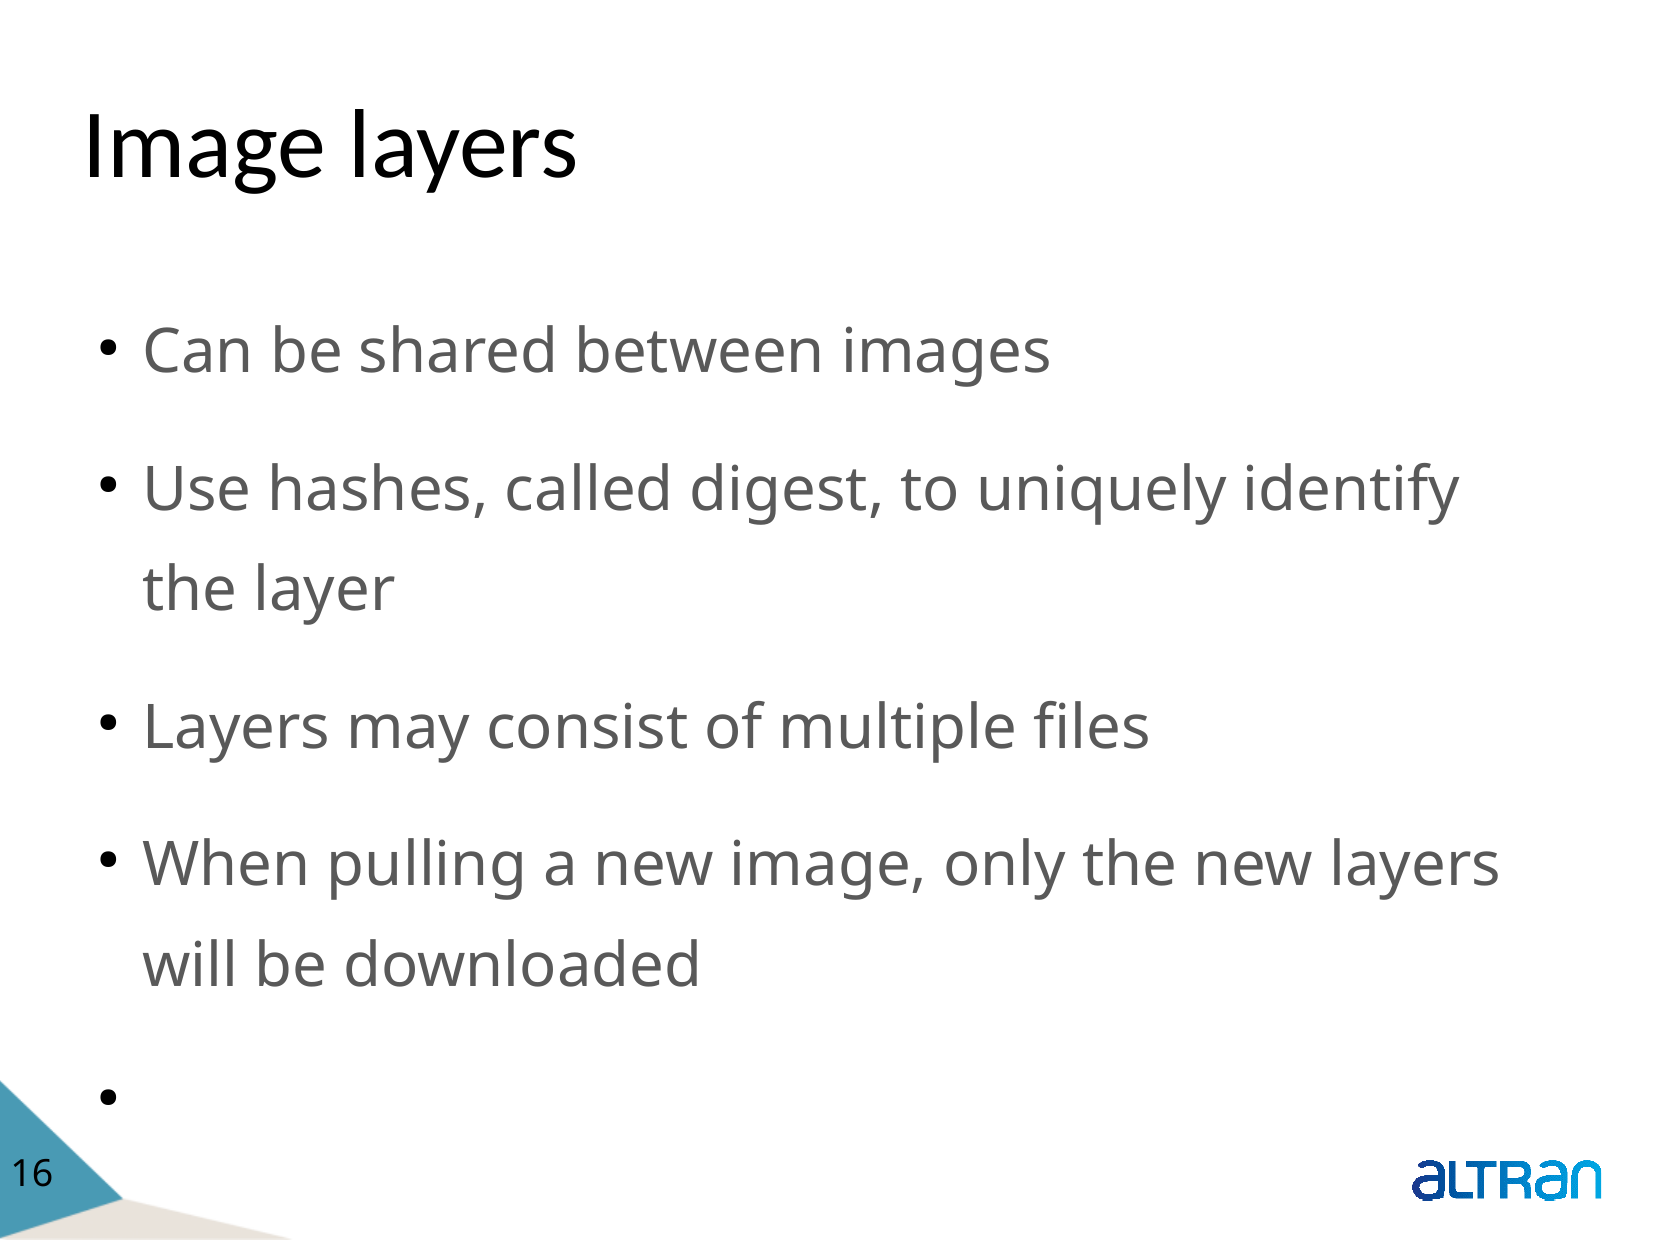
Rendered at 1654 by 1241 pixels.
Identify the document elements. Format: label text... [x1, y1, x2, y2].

title Image layers [82, 49, 1571, 257]
picture [1543, 1182, 1560, 1193]
list Can be shared between images Use hashes, called digest, to uniquely identify the layer Layers may consist of multiple files When pulling a new image, only the new layers will be downloaded [82, 290, 1571, 1010]
picture [0, 1072, 316, 1240]
picture [1412, 1160, 1559, 1201]
picture [1595, 1160, 1602, 1167]
picture [1555, 1160, 1602, 1201]
